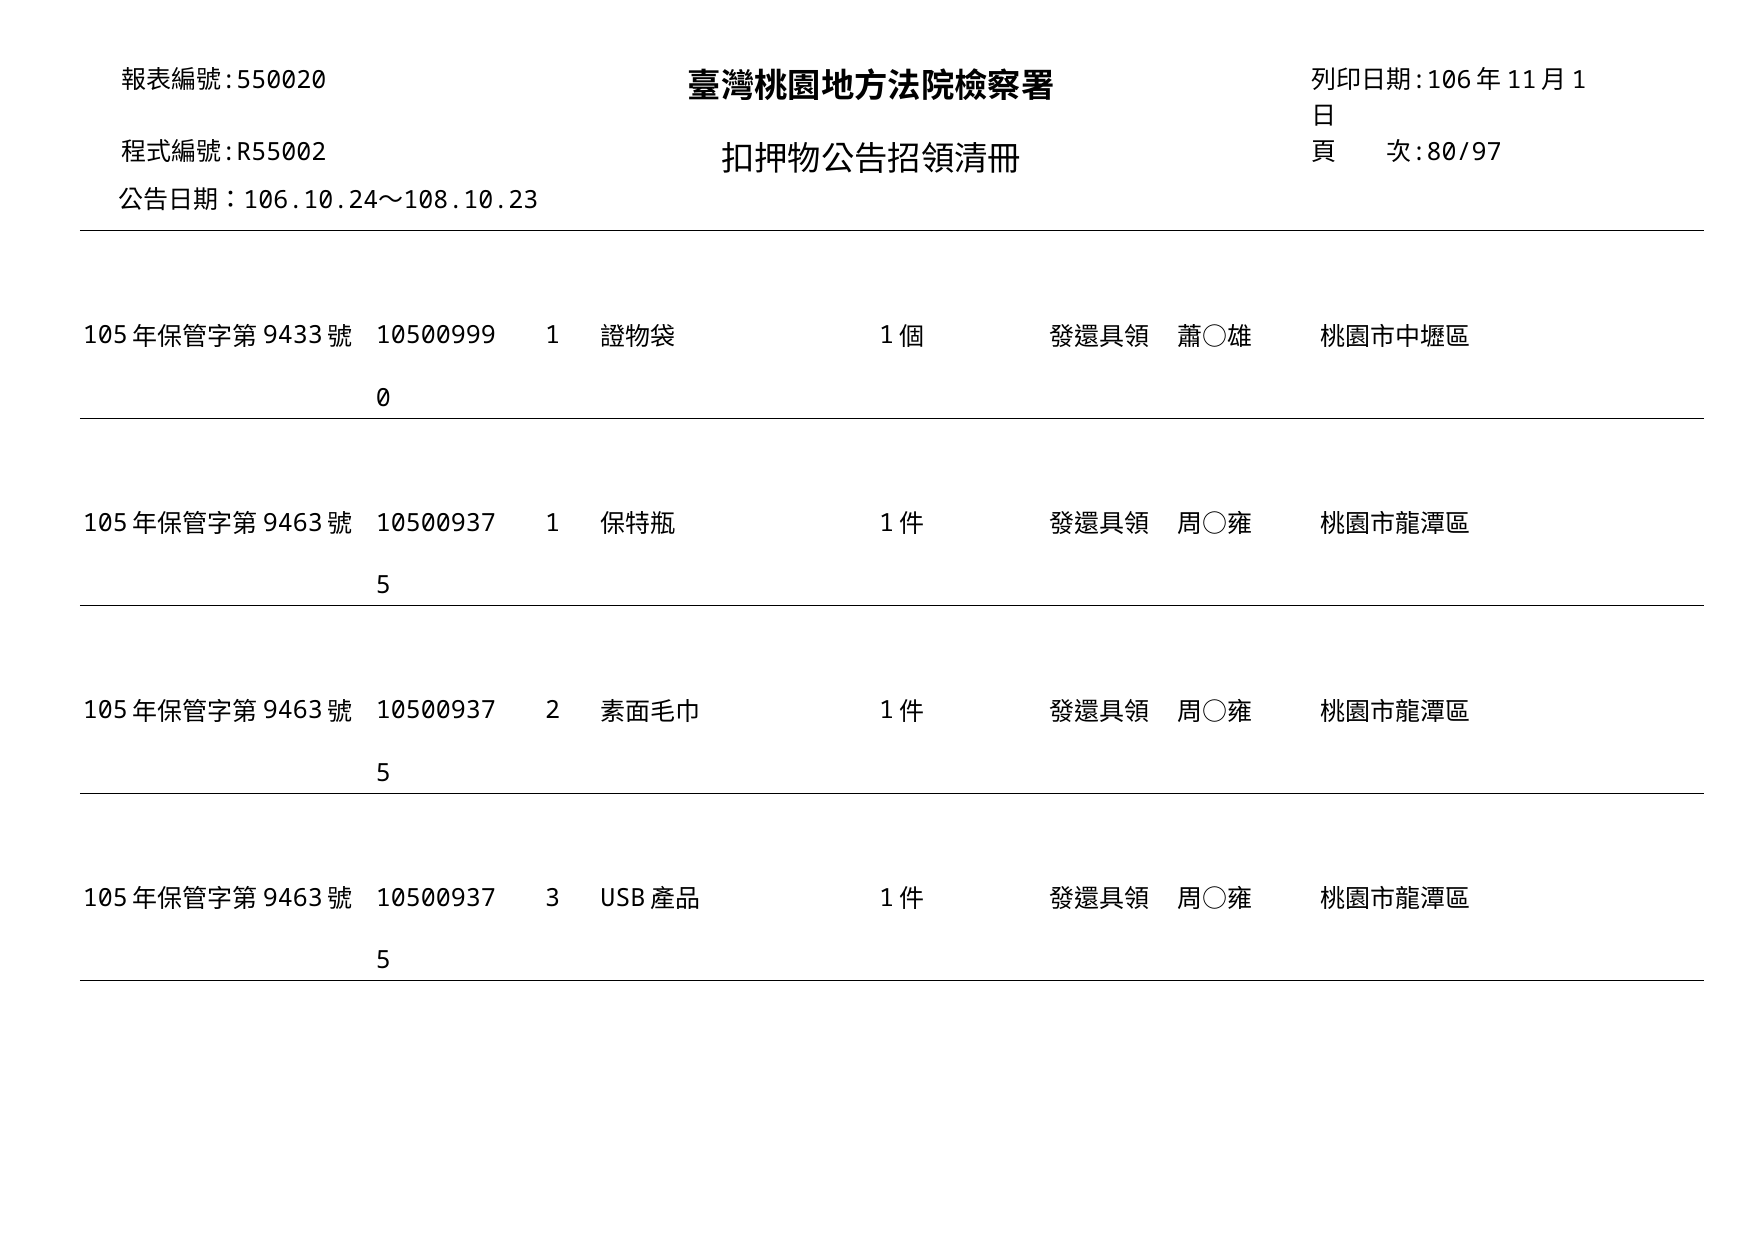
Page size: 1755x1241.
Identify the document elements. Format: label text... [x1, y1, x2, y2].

table_cell [1575, 606, 1704, 792]
table_cell 周○雍 [1175, 794, 1317, 980]
table_cell 105年保管字第9463號 [80, 419, 373, 605]
table_cell 1件 [808, 794, 927, 980]
table_cell 發還具領 [1046, 231, 1175, 417]
table_cell 蕭○雄 [1175, 231, 1317, 417]
table_cell 105009990 [373, 231, 507, 417]
table_cell 2 [507, 606, 597, 792]
table_cell 1件 [808, 419, 927, 605]
table_cell 發還具領 [1046, 419, 1175, 605]
table_cell 發還具領 [1046, 606, 1175, 792]
table_cell 105年保管字第9463號 [80, 606, 373, 792]
table_cell 桃園市龍潭區 [1317, 606, 1575, 792]
table_cell 105009375 [373, 419, 507, 605]
table_cell 105年保管字第9433號 [80, 231, 373, 417]
table_cell [927, 794, 1046, 980]
table_cell [927, 419, 1046, 605]
table_cell 周○雍 [1175, 606, 1317, 792]
table_cell USB產品 [597, 794, 807, 980]
table_cell 3 [507, 794, 597, 980]
table_cell 周○雍 [1175, 419, 1317, 605]
table_cell 105009375 [373, 606, 507, 792]
table_cell [1575, 231, 1704, 417]
table_cell 1件 [808, 606, 927, 792]
table_cell [1575, 794, 1704, 980]
table_cell 桃園市龍潭區 [1317, 794, 1575, 980]
table_cell 發還具領 [1046, 794, 1175, 980]
table_cell 保特瓶 [597, 419, 807, 605]
table_cell [927, 231, 1046, 417]
table_cell 素面毛巾 [597, 606, 807, 792]
table_cell 105009375 [373, 794, 507, 980]
table_cell [927, 606, 1046, 792]
table_cell 1個 [808, 231, 927, 417]
table_cell [1575, 419, 1704, 605]
table_cell 1 [507, 419, 597, 605]
table_cell 1 [507, 231, 597, 417]
table_cell 桃園市龍潭區 [1317, 419, 1575, 605]
table_cell 105年保管字第9463號 [80, 794, 373, 980]
table_cell 證物袋 [597, 231, 807, 417]
table_cell 桃園市中壢區 [1317, 231, 1575, 417]
